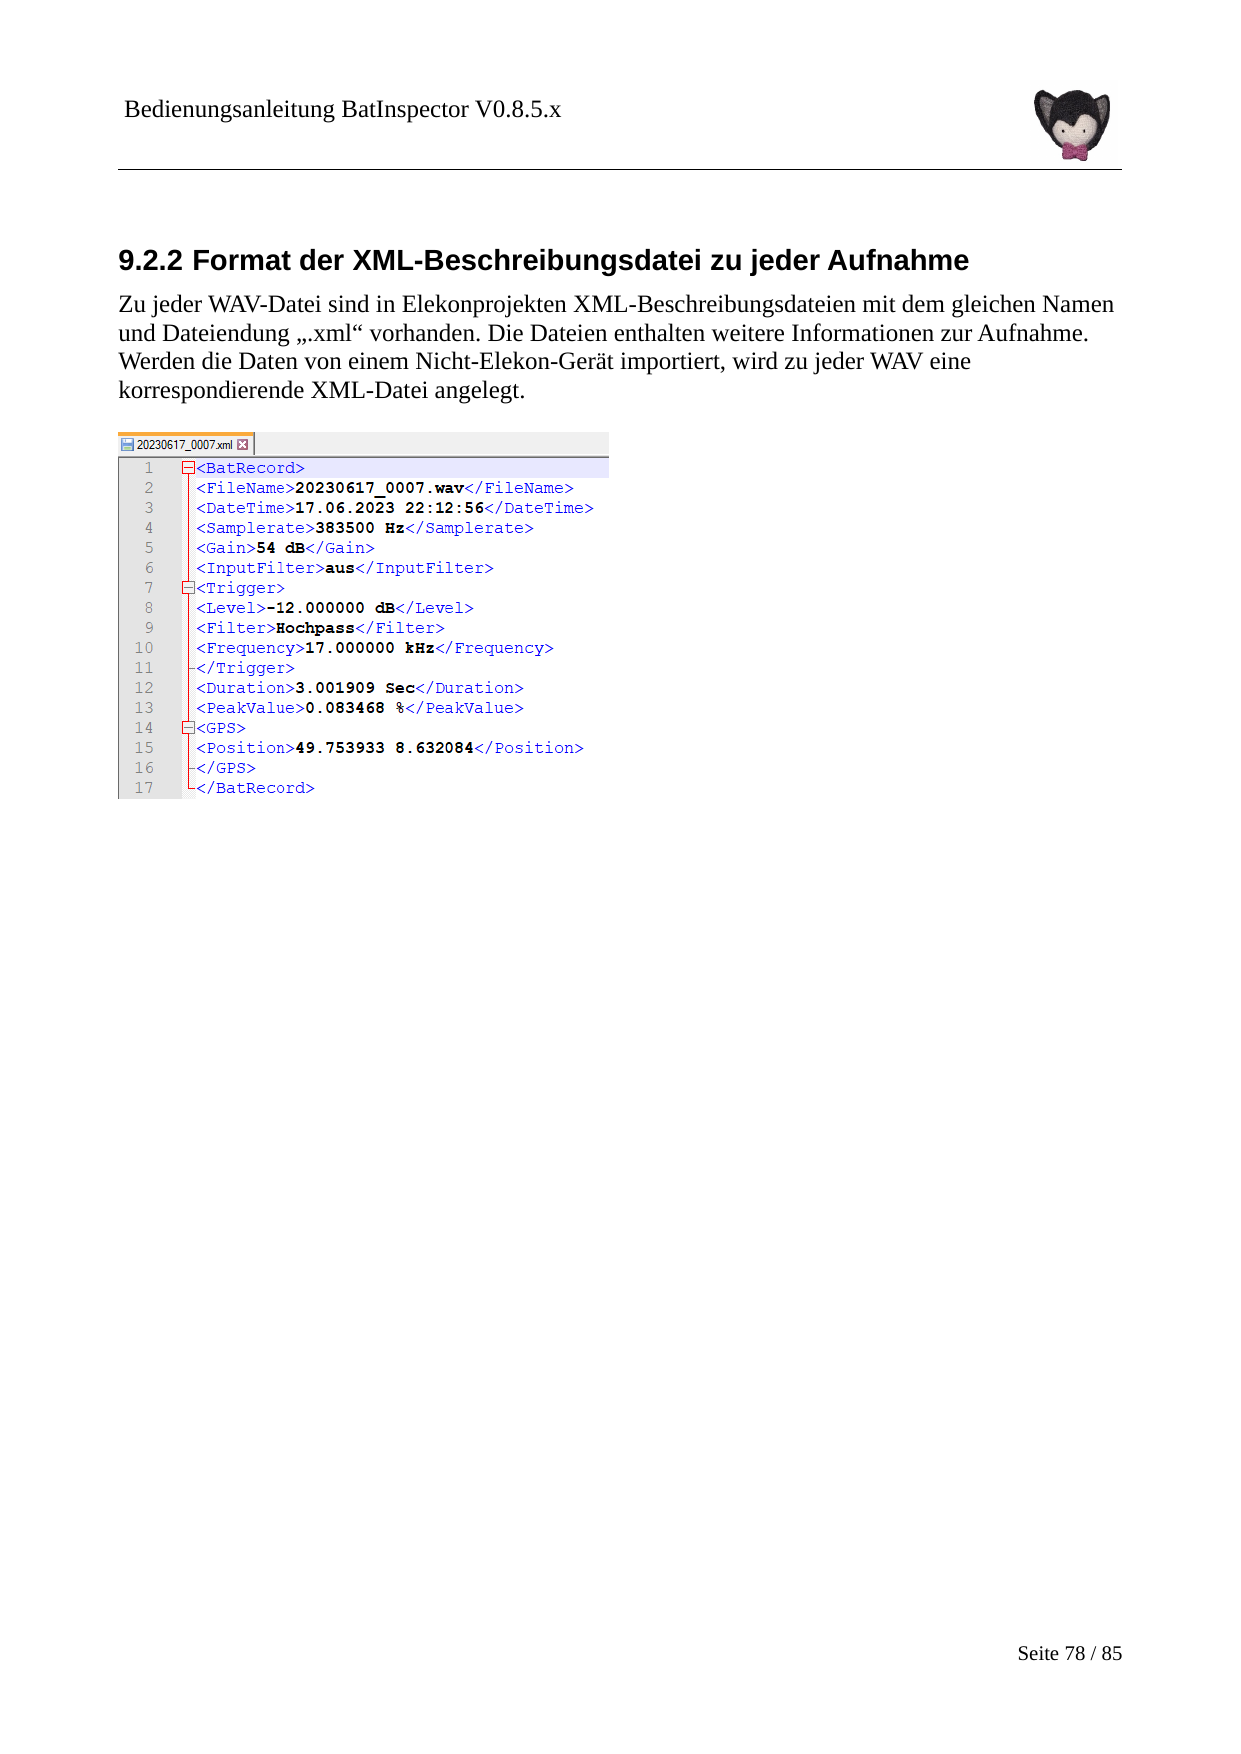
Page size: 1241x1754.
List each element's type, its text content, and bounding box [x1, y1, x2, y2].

text Zu jeder WAV-Datei sind in Elekonprojekten XML-Beschreibungsdateien mit dem gleichen Namen und Dateiendung „.xml“ vorhanden. Die Dateien enthalten weitere Informationen zur Aufnahme. Werden die Daten von einem Nicht-Elekon-Gerät importiert, wird zu jeder WAV eine korrespondierende XML-Datei angelegt. [118, 289, 1122, 404]
picture [118, 432, 609, 799]
picture [1030, 80, 1119, 169]
subtitle Format der XML-Beschreibungsdatei zu jeder Aufnahme [118, 243, 1122, 276]
